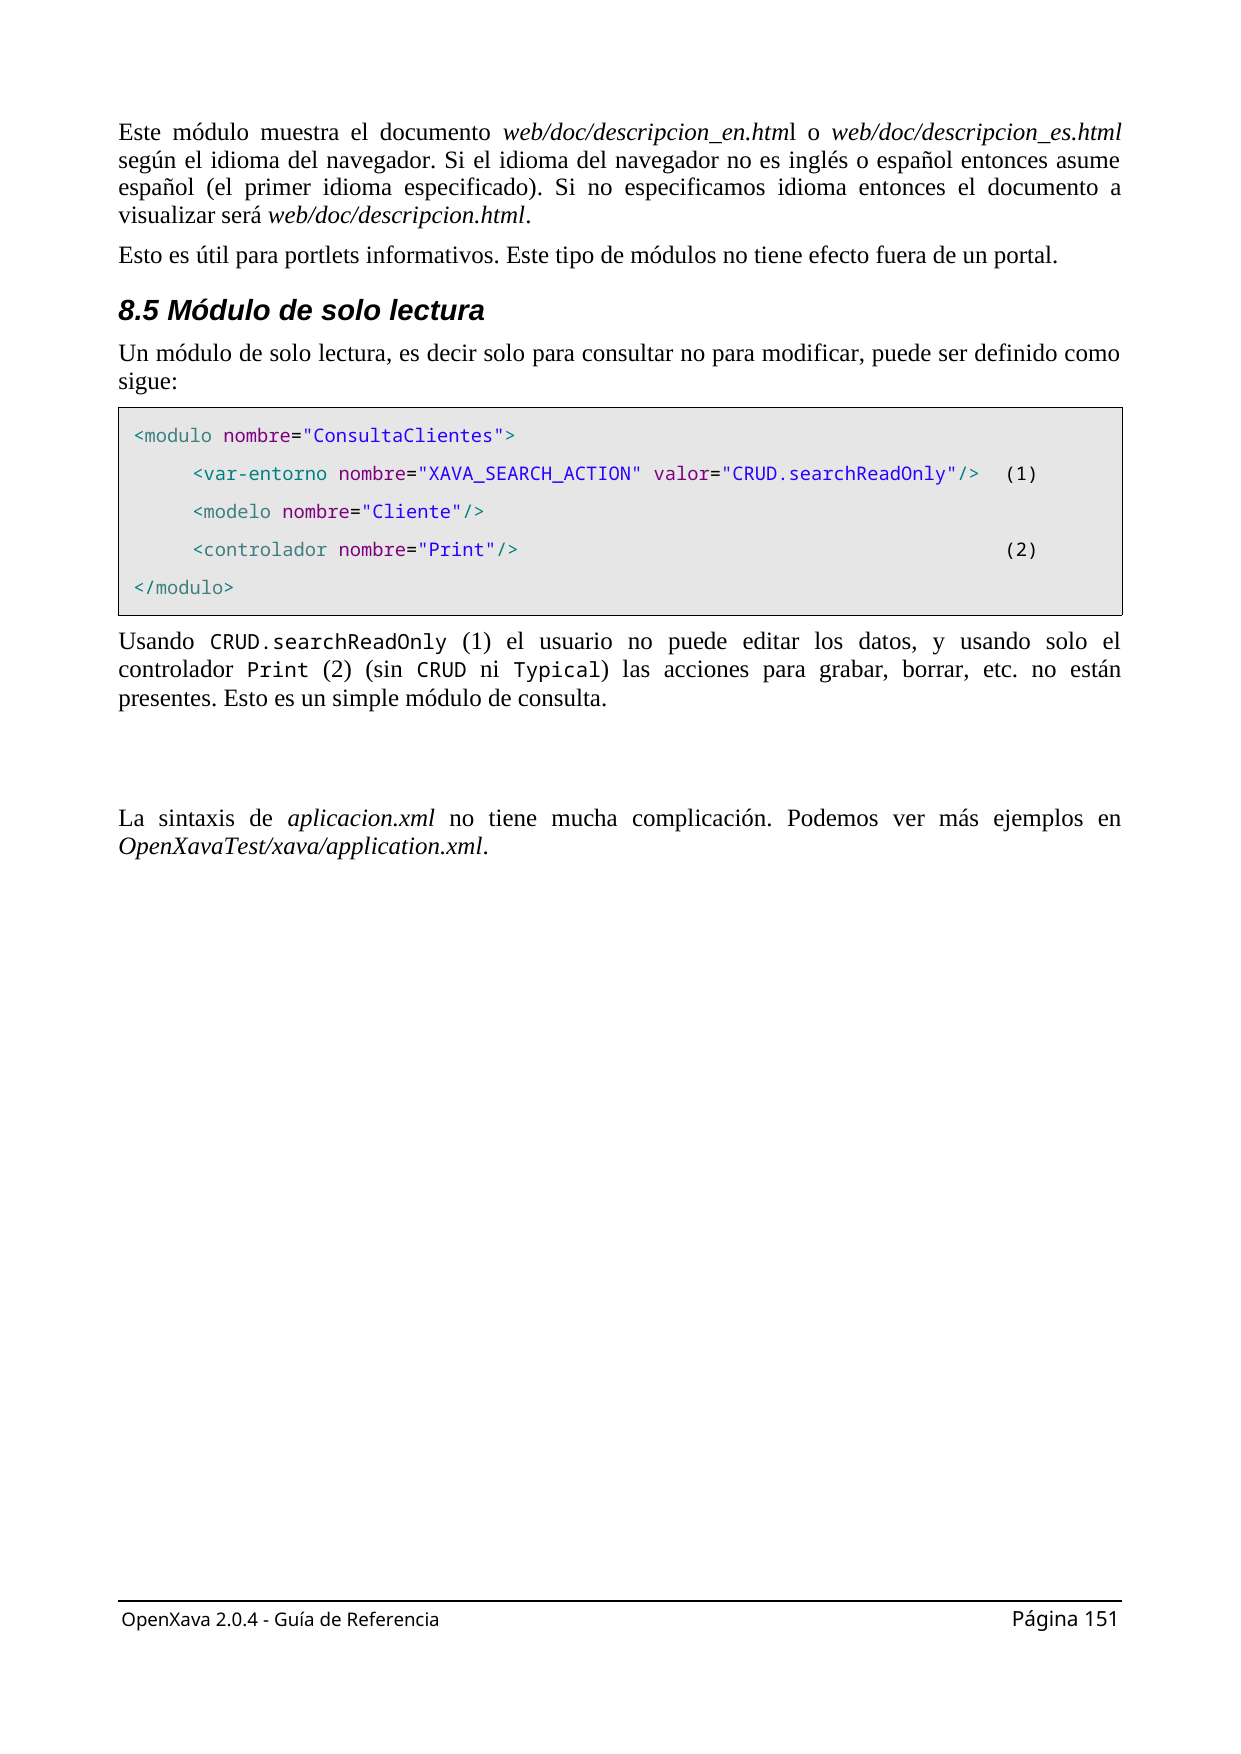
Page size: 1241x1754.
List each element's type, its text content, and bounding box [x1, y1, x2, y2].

subtitle Módulo de solo lectura [118, 294, 1122, 327]
text <modulo nombre="ConsultaClientes"> [119, 408, 1122, 445]
text <modelo nombre="Cliente"/> [119, 483, 1122, 521]
text </modulo> [119, 559, 1122, 615]
text Este módulo muestra el documento web/doc/descripcion_en.html o web/doc/descripcion_es.html según el idioma del navegador. Si el idioma del navegador no es inglés o español entonces asume español (el primer idioma especificado). Si no especificamos idioma entonces el documento a visualizar será web/doc/descripcion.html. [118, 118, 1122, 229]
text Usando CRUD.searchReadOnly (1) el usuario no puede editar los datos, y usando solo el controlador Print (2) (sin CRUD ni Typical) las acciones para grabar, borrar, etc. no están presentes. Esto es un simple módulo de consulta. [118, 627, 1122, 711]
text <controlador nombre="Print"/> (2) [119, 521, 1122, 559]
text Esto es útil para portlets informativos. Este tipo de módulos no tiene efecto fuera de un portal. [118, 241, 1122, 269]
text La sintaxis de aplicacion.xml no tiene mucha complicación. Podemos ver más ejemplos en OpenXavaTest/xava/application.xml. [118, 804, 1122, 860]
text <var-entorno nombre="XAVA_SEARCH_ACTION" valor="CRUD.searchReadOnly"/> (1) [119, 445, 1122, 483]
text Un módulo de solo lectura, es decir solo para consultar no para modificar, puede ser definido como sigue: [118, 339, 1122, 395]
